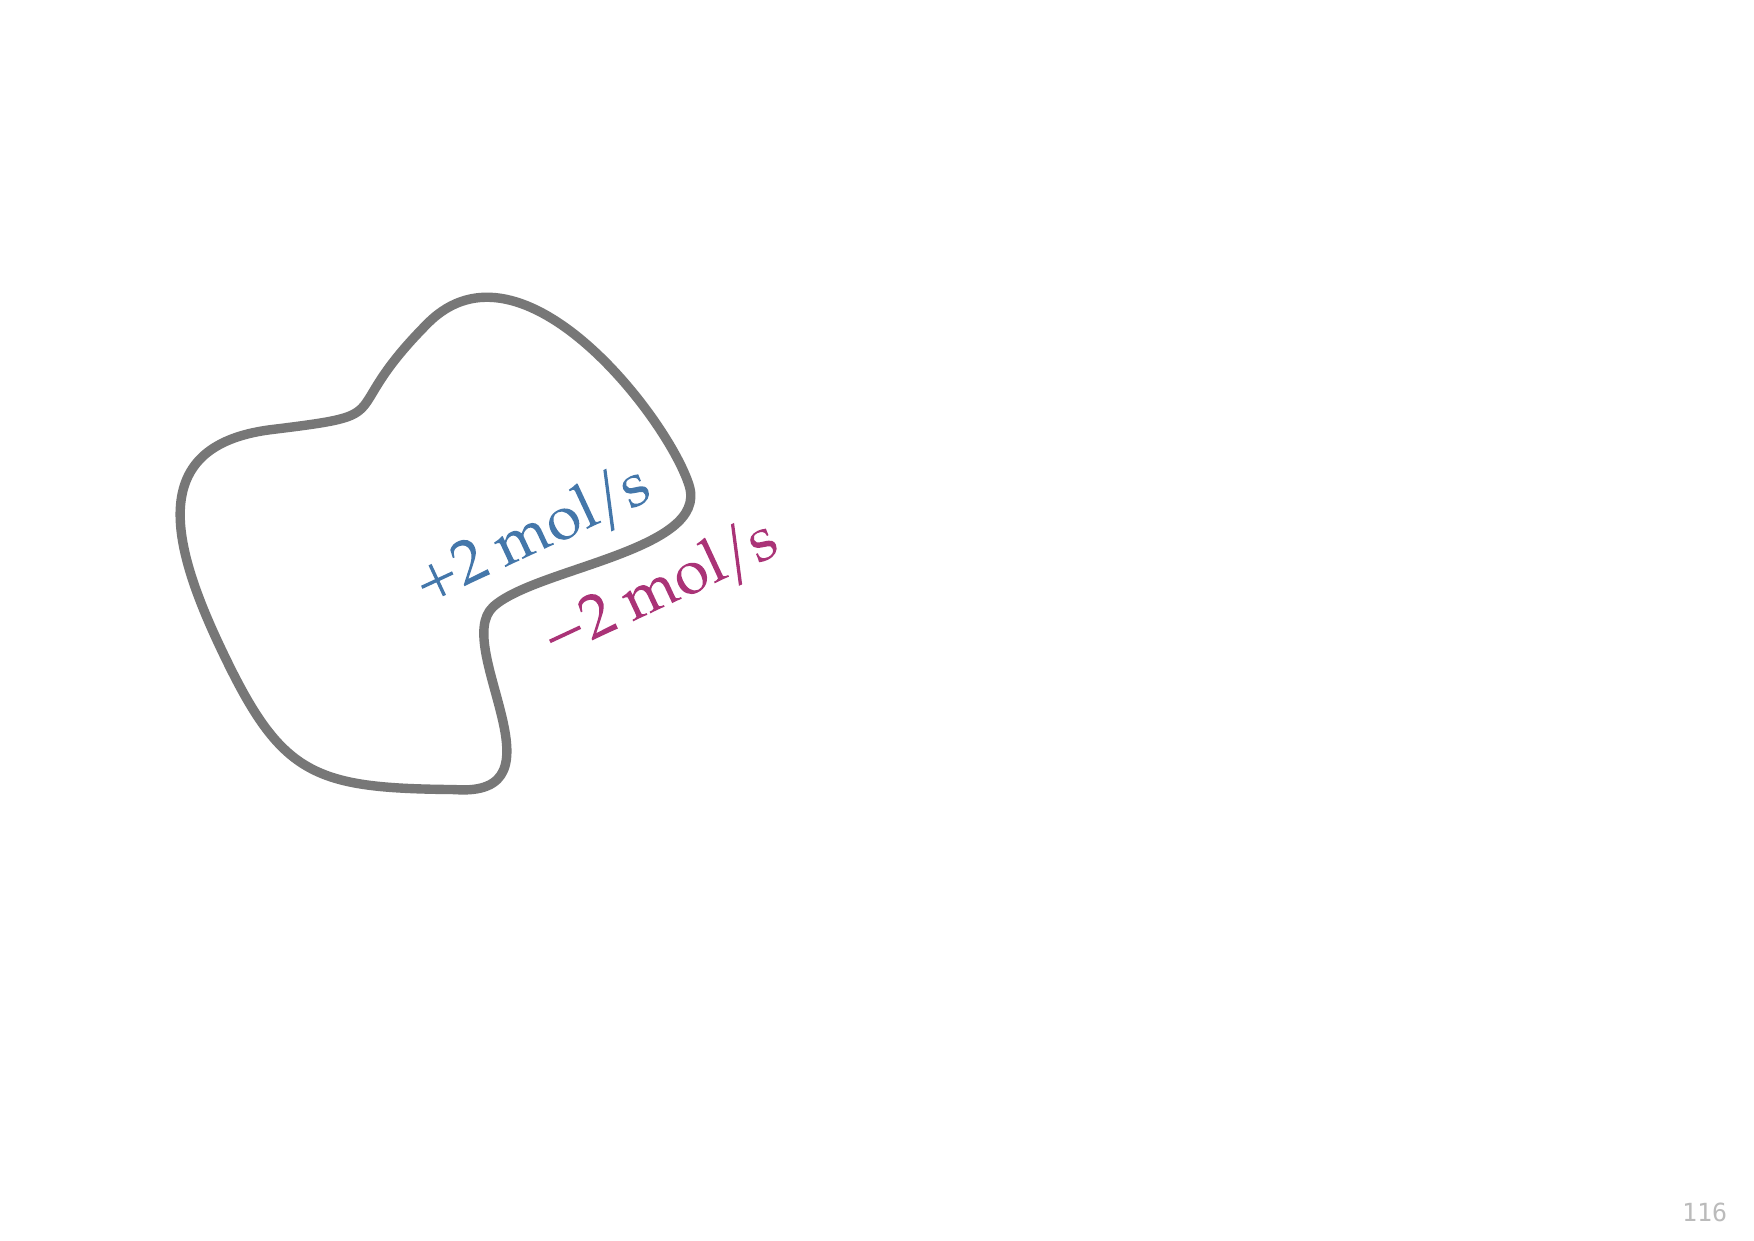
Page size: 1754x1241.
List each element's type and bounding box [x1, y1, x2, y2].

text_box [603, 468, 615, 532]
text_box [696, 537, 729, 584]
text_box [450, 539, 491, 587]
text_box [568, 483, 602, 530]
text_box [494, 522, 554, 568]
text_box [549, 625, 582, 644]
text_box [578, 594, 618, 641]
text_box [421, 563, 454, 597]
text_box [622, 577, 682, 622]
text_box [622, 474, 649, 508]
text_box [549, 508, 580, 540]
text_box [730, 522, 743, 586]
text_box [676, 562, 708, 595]
text_box [750, 528, 777, 563]
